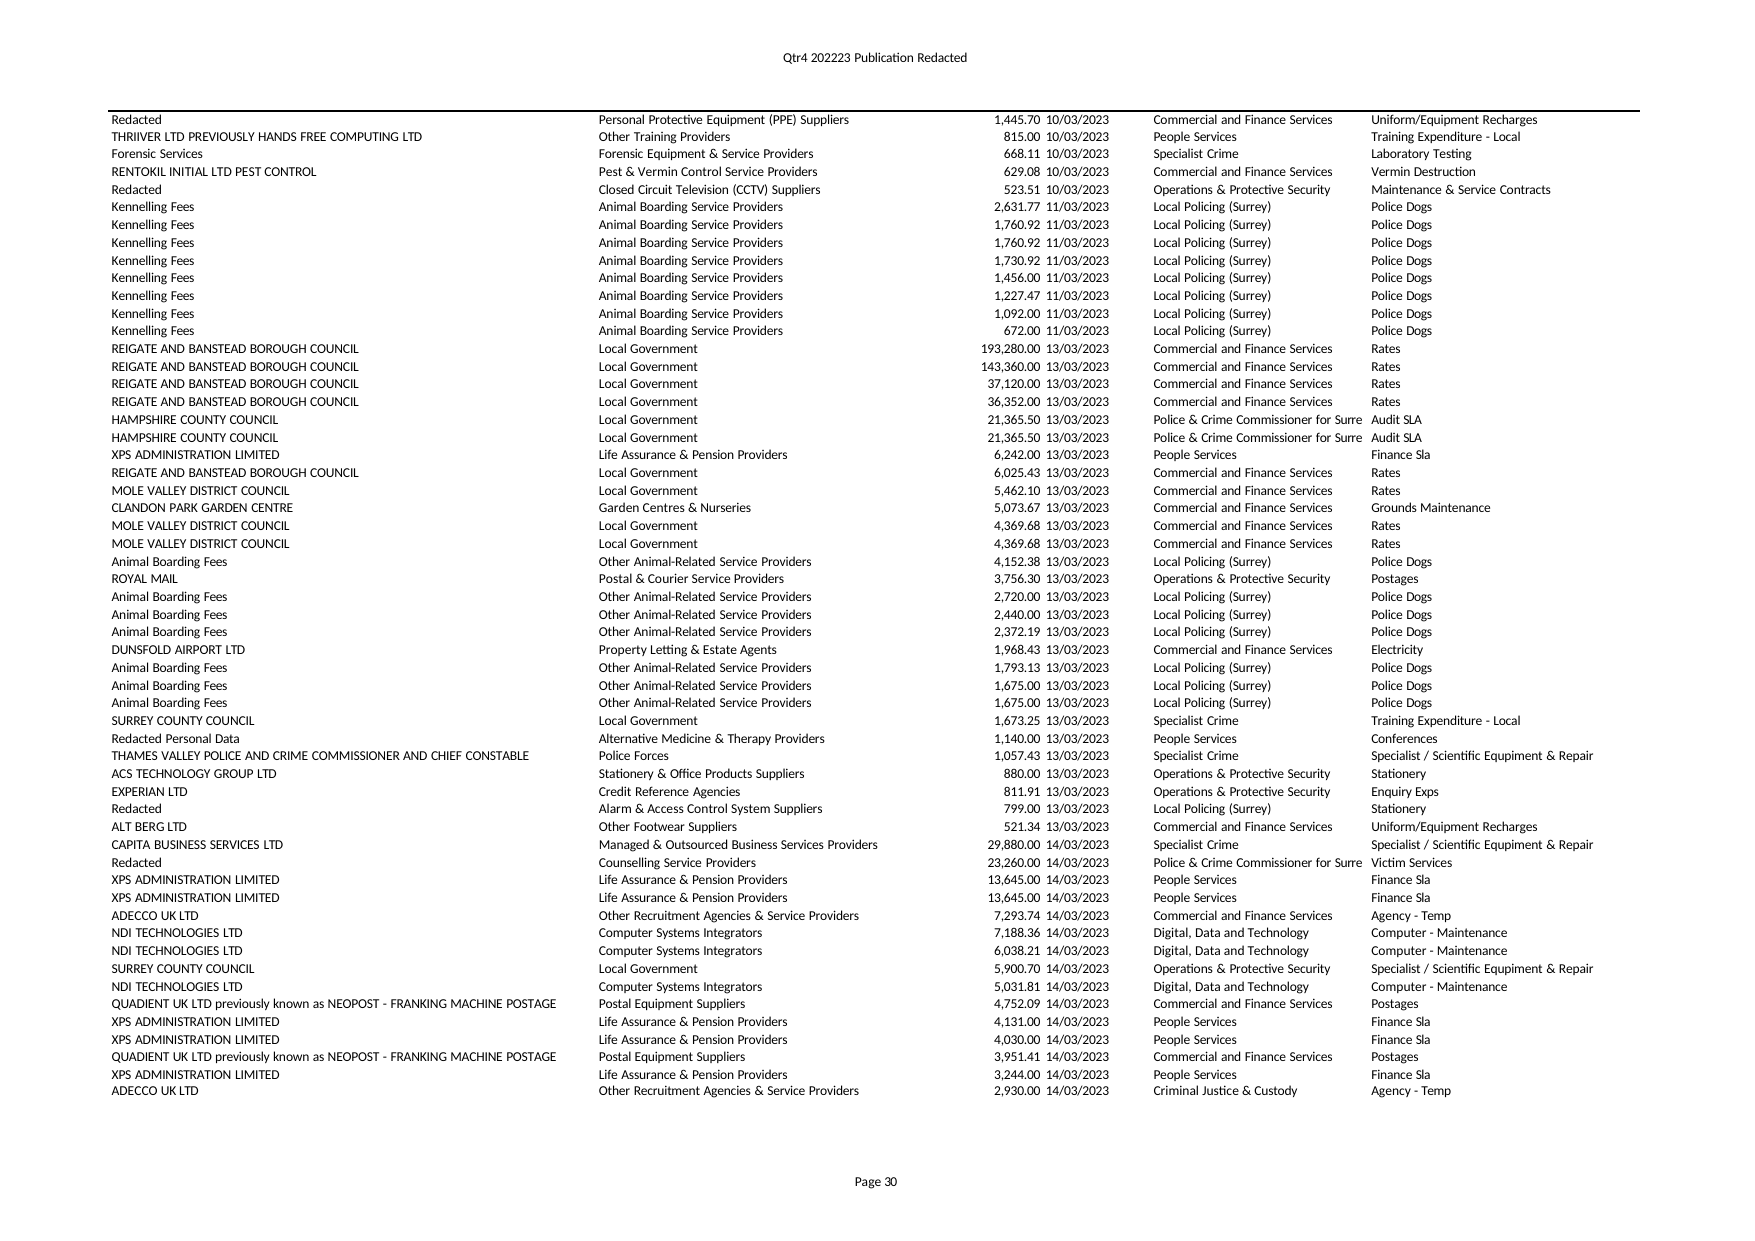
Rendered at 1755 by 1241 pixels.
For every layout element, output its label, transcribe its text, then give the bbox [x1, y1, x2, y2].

table_cell Local Government [596, 359, 960, 376]
table_cell 5,073.67 [960, 500, 1042, 518]
table_cell Rates [1368, 341, 1640, 359]
table_cell 13/03/2023 [1043, 678, 1150, 695]
table_cell MOLE VALLEY DISTRICT COUNCIL [108, 536, 596, 553]
table_cell Operations & Protective Security [1150, 571, 1368, 589]
table_cell Life Assurance & Pension Providers [596, 447, 960, 465]
table_cell Animal Boarding Fees [108, 624, 596, 642]
table_cell Local Government [596, 713, 960, 731]
table_cell People Services [1150, 1032, 1368, 1049]
table_cell Animal Boarding Fees [108, 554, 596, 571]
table_cell 13/03/2023 [1043, 500, 1150, 518]
table_cell Local Policing (Surrey) [1150, 660, 1368, 677]
table_cell 14/03/2023 [1043, 1085, 1150, 1100]
table_cell 1,456.00 [960, 270, 1042, 288]
table_cell NDI TECHNOLOGIES LTD [108, 943, 596, 961]
table_cell Commercial and Finance Services [1150, 518, 1368, 536]
table_cell Other Animal-Related Service Providers [596, 678, 960, 695]
table_cell THRIIVER LTD PREVIOUSLY HANDS FREE COMPUTING LTD [108, 129, 596, 146]
table_cell ADECCO UK LTD [108, 908, 596, 925]
table_cell 14/03/2023 [1043, 943, 1150, 961]
table_cell Rates [1368, 536, 1640, 553]
table_cell 1,760.92 [960, 235, 1042, 252]
table_cell Agency - Temp [1368, 1085, 1640, 1100]
table_cell Commercial and Finance Services [1150, 536, 1368, 553]
table_cell Training Expenditure - Local [1368, 129, 1640, 146]
table_cell REIGATE AND BANSTEAD BOROUGH COUNCIL [108, 341, 596, 359]
table_cell Finance Sla [1368, 1032, 1640, 1049]
table_cell 13/03/2023 [1043, 465, 1150, 483]
table_cell Kennelling Fees [108, 323, 596, 341]
table_cell Police Dogs [1368, 678, 1640, 695]
table_cell ROYAL MAIL [108, 571, 596, 589]
table_cell Kennelling Fees [108, 217, 596, 235]
table_cell Life Assurance & Pension Providers [596, 890, 960, 908]
table_cell People Services [1150, 447, 1368, 465]
table_cell Commercial and Finance Services [1150, 394, 1368, 412]
table_cell Animal Boarding Service Providers [596, 288, 960, 306]
table_cell 13/03/2023 [1043, 784, 1150, 801]
table_cell Commercial and Finance Services [1150, 996, 1368, 1014]
table_cell 23,260.00 [960, 855, 1042, 872]
table_cell 14/03/2023 [1043, 1032, 1150, 1049]
table_cell NDI TECHNOLOGIES LTD [108, 925, 596, 943]
table_cell 13/03/2023 [1043, 341, 1150, 359]
table_cell Rates [1368, 359, 1640, 376]
table_cell Local Policing (Surrey) [1150, 589, 1368, 607]
table_cell 629.08 [960, 164, 1042, 182]
table_cell Property Letting & Estate Agents [596, 642, 960, 660]
table_cell People Services [1150, 1067, 1368, 1085]
table_cell REIGATE AND BANSTEAD BOROUGH COUNCIL [108, 359, 596, 376]
table_cell Police & Crime Commissioner for Surre [1150, 855, 1368, 872]
table_cell Local Government [596, 412, 960, 429]
table_cell Digital, Data and Technology [1150, 943, 1368, 961]
table_cell 4,369.68 [960, 518, 1042, 536]
table_cell Rates [1368, 376, 1640, 394]
table_cell HAMPSHIRE COUNTY COUNCIL [108, 430, 596, 447]
table_cell 672.00 [960, 323, 1042, 341]
table_cell 4,030.00 [960, 1032, 1042, 1049]
table_cell Animal Boarding Fees [108, 589, 596, 607]
table_cell People Services [1150, 1014, 1368, 1032]
table_cell HAMPSHIRE COUNTY COUNCIL [108, 412, 596, 429]
table_cell Local Government [596, 341, 960, 359]
table_cell 13/03/2023 [1043, 766, 1150, 784]
table_cell 14/03/2023 [1043, 961, 1150, 978]
table_cell Computer - Maintenance [1368, 943, 1640, 961]
table_cell People Services [1150, 129, 1368, 146]
table_cell 5,031.81 [960, 979, 1042, 996]
table_cell Maintenance & Service Contracts [1368, 182, 1640, 199]
table_cell 7,188.36 [960, 925, 1042, 943]
table_cell 5,462.10 [960, 483, 1042, 500]
table_cell 14/03/2023 [1043, 1014, 1150, 1032]
table_cell Finance Sla [1368, 1067, 1640, 1085]
table_cell Computer - Maintenance [1368, 979, 1640, 996]
table_cell Local Policing (Surrey) [1150, 235, 1368, 252]
table_cell 6,038.21 [960, 943, 1042, 961]
table_cell Police Dogs [1368, 270, 1640, 288]
table_cell 2,372.19 [960, 624, 1042, 642]
table_cell Operations & Protective Security [1150, 766, 1368, 784]
table_cell 13/03/2023 [1043, 518, 1150, 536]
table_cell 1,760.92 [960, 217, 1042, 235]
table_cell Local Policing (Surrey) [1150, 624, 1368, 642]
table_cell Postal & Courier Service Providers [596, 571, 960, 589]
table_cell Life Assurance & Pension Providers [596, 1032, 960, 1049]
table_cell XPS ADMINISTRATION LIMITED [108, 1014, 596, 1032]
table_cell Computer - Maintenance [1368, 925, 1640, 943]
table_cell 11/03/2023 [1043, 253, 1150, 270]
table_cell 811.91 [960, 784, 1042, 801]
table_cell 521.34 [960, 819, 1042, 837]
table_cell Animal Boarding Service Providers [596, 199, 960, 217]
table_cell Commercial and Finance Services [1150, 164, 1368, 182]
table_cell Local Policing (Surrey) [1150, 695, 1368, 713]
table_cell Kennelling Fees [108, 235, 596, 252]
table_cell 13/03/2023 [1043, 607, 1150, 624]
table_cell Other Animal-Related Service Providers [596, 607, 960, 624]
table_cell Specialist / Scientific Equpiment & Repair [1368, 837, 1640, 854]
table_cell 3,951.41 [960, 1049, 1042, 1067]
table_cell XPS ADMINISTRATION LIMITED [108, 890, 596, 908]
table_cell Stationery & Office Products Suppliers [596, 766, 960, 784]
table_cell Other Footwear Suppliers [596, 819, 960, 837]
table_cell Local Government [596, 430, 960, 447]
table_cell ACS TECHNOLOGY GROUP LTD [108, 766, 596, 784]
table_cell Police Dogs [1368, 607, 1640, 624]
table_cell Local Policing (Surrey) [1150, 270, 1368, 288]
table_cell Police Dogs [1368, 624, 1640, 642]
table_cell 36,352.00 [960, 394, 1042, 412]
table_cell 13/03/2023 [1043, 359, 1150, 376]
table_cell Stationery [1368, 766, 1640, 784]
table_cell 14/03/2023 [1043, 1067, 1150, 1085]
table_cell 29,880.00 [960, 837, 1042, 854]
table_cell Local Policing (Surrey) [1150, 678, 1368, 695]
table_cell Forensic Services [108, 146, 596, 164]
table_cell Kennelling Fees [108, 288, 596, 306]
table_cell Other Animal-Related Service Providers [596, 660, 960, 677]
table_cell Redacted [108, 112, 596, 128]
table_cell 13/03/2023 [1043, 412, 1150, 429]
table_cell Victim Services [1368, 855, 1640, 872]
table_cell Local Policing (Surrey) [1150, 306, 1368, 323]
table_cell THAMES VALLEY POLICE AND CRIME COMMISSIONER AND CHIEF CONSTABLE [108, 748, 596, 766]
table_cell 6,025.43 [960, 465, 1042, 483]
table_cell Other Recruitment Agencies & Service Providers [596, 908, 960, 925]
table_cell 11/03/2023 [1043, 306, 1150, 323]
table_cell Police Dogs [1368, 695, 1640, 713]
table_cell 13/03/2023 [1043, 430, 1150, 447]
table_cell Animal Boarding Service Providers [596, 323, 960, 341]
table_cell Finance Sla [1368, 1014, 1640, 1032]
table_cell Computer Systems Integrators [596, 979, 960, 996]
table_cell Police & Crime Commissioner for Surre [1150, 430, 1368, 447]
table_cell Kennelling Fees [108, 199, 596, 217]
table_cell Local Policing (Surrey) [1150, 253, 1368, 270]
table_cell 523.51 [960, 182, 1042, 199]
table_cell Digital, Data and Technology [1150, 979, 1368, 996]
table_cell EXPERIAN LTD [108, 784, 596, 801]
table_cell 13/03/2023 [1043, 624, 1150, 642]
table_cell Local Policing (Surrey) [1150, 607, 1368, 624]
table_cell Other Animal-Related Service Providers [596, 554, 960, 571]
table_cell REIGATE AND BANSTEAD BOROUGH COUNCIL [108, 465, 596, 483]
table_cell Closed Circuit Television (CCTV) Suppliers [596, 182, 960, 199]
table_cell REIGATE AND BANSTEAD BOROUGH COUNCIL [108, 376, 596, 394]
table_cell Rates [1368, 518, 1640, 536]
table_cell Animal Boarding Fees [108, 607, 596, 624]
table_cell 1,730.92 [960, 253, 1042, 270]
table_cell 13/03/2023 [1043, 554, 1150, 571]
table_cell QUADIENT UK LTD previously known as NEOPOST - FRANKING MACHINE POSTAGE [108, 1049, 596, 1067]
table_cell Animal Boarding Service Providers [596, 235, 960, 252]
table_cell 668.11 [960, 146, 1042, 164]
table_cell Other Training Providers [596, 129, 960, 146]
table_cell Redacted [108, 855, 596, 872]
table_cell Digital, Data and Technology [1150, 925, 1368, 943]
table_cell Specialist Crime [1150, 748, 1368, 766]
table_cell 799.00 [960, 801, 1042, 819]
table_cell Credit Reference Agencies [596, 784, 960, 801]
table_cell Local Policing (Surrey) [1150, 323, 1368, 341]
table_cell Kennelling Fees [108, 306, 596, 323]
table_cell Electricity [1368, 642, 1640, 660]
table_cell 3,756.30 [960, 571, 1042, 589]
table_cell 14/03/2023 [1043, 872, 1150, 890]
table_cell People Services [1150, 731, 1368, 748]
table_cell 37,120.00 [960, 376, 1042, 394]
table_cell QUADIENT UK LTD previously known as NEOPOST - FRANKING MACHINE POSTAGE [108, 996, 596, 1014]
table_cell Animal Boarding Fees [108, 660, 596, 677]
table_cell Personal Protective Equipment (PPE) Suppliers [596, 112, 960, 128]
table_cell Agency - Temp [1368, 908, 1640, 925]
table_cell Managed & Outsourced Business Services Providers [596, 837, 960, 854]
table_cell 11/03/2023 [1043, 270, 1150, 288]
table_cell 10/03/2023 [1043, 146, 1150, 164]
table_cell 1,675.00 [960, 695, 1042, 713]
table_cell 7,293.74 [960, 908, 1042, 925]
table_cell 11/03/2023 [1043, 217, 1150, 235]
table_cell Kennelling Fees [108, 253, 596, 270]
table_cell Commercial and Finance Services [1150, 341, 1368, 359]
table_cell Local Policing (Surrey) [1150, 288, 1368, 306]
table_cell Rates [1368, 483, 1640, 500]
table_cell 1,140.00 [960, 731, 1042, 748]
table_cell Specialist Crime [1150, 146, 1368, 164]
table_cell Kennelling Fees [108, 270, 596, 288]
table_cell Specialist Crime [1150, 713, 1368, 731]
table_cell Animal Boarding Service Providers [596, 217, 960, 235]
table_cell XPS ADMINISTRATION LIMITED [108, 1067, 596, 1085]
table_cell 2,440.00 [960, 607, 1042, 624]
table_cell Operations & Protective Security [1150, 961, 1368, 978]
table_cell Garden Centres & Nurseries [596, 500, 960, 518]
table_cell XPS ADMINISTRATION LIMITED [108, 1032, 596, 1049]
table_cell Other Animal-Related Service Providers [596, 624, 960, 642]
table_cell Commercial and Finance Services [1150, 465, 1368, 483]
table_cell Local Government [596, 961, 960, 978]
table_cell 14/03/2023 [1043, 979, 1150, 996]
table_cell 14/03/2023 [1043, 837, 1150, 854]
table_cell Audit SLA [1368, 430, 1640, 447]
table_cell XPS ADMINISTRATION LIMITED [108, 872, 596, 890]
table_cell Training Expenditure - Local [1368, 713, 1640, 731]
table_cell 14/03/2023 [1043, 925, 1150, 943]
table_cell 2,631.77 [960, 199, 1042, 217]
table_cell 13/03/2023 [1043, 695, 1150, 713]
table_cell People Services [1150, 890, 1368, 908]
table_cell 2,720.00 [960, 589, 1042, 607]
table_cell 815.00 [960, 129, 1042, 146]
table_cell 21,365.50 [960, 412, 1042, 429]
table_cell Police Dogs [1368, 306, 1640, 323]
table_cell Commercial and Finance Services [1150, 642, 1368, 660]
table_cell 11/03/2023 [1043, 323, 1150, 341]
table_cell Specialist / Scientific Equpiment & Repair [1368, 748, 1640, 766]
table_cell 1,445.70 [960, 112, 1042, 128]
table_cell CAPITA BUSINESS SERVICES LTD [108, 837, 596, 854]
table_cell Pest & Vermin Control Service Providers [596, 164, 960, 182]
table_cell Postal Equipment Suppliers [596, 1049, 960, 1067]
table_cell Postages [1368, 1049, 1640, 1067]
table_cell Rates [1368, 465, 1640, 483]
table_cell 3,244.00 [960, 1067, 1042, 1085]
table_cell 1,793.13 [960, 660, 1042, 677]
table_cell Finance Sla [1368, 447, 1640, 465]
table_cell SURREY COUNTY COUNCIL [108, 713, 596, 731]
table_cell 10/03/2023 [1043, 129, 1150, 146]
table_cell 13/03/2023 [1043, 571, 1150, 589]
table_cell Life Assurance & Pension Providers [596, 872, 960, 890]
table_cell Rates [1368, 394, 1640, 412]
table_cell 1,968.43 [960, 642, 1042, 660]
table_cell ADECCO UK LTD [108, 1085, 596, 1100]
table_cell Enquiry Exps [1368, 784, 1640, 801]
table_cell Local Policing (Surrey) [1150, 801, 1368, 819]
table_cell 6,242.00 [960, 447, 1042, 465]
table_cell 13/03/2023 [1043, 394, 1150, 412]
table_cell Local Government [596, 518, 960, 536]
table_cell 14/03/2023 [1043, 908, 1150, 925]
table_cell Police Dogs [1368, 589, 1640, 607]
table_cell 193,280.00 [960, 341, 1042, 359]
table_cell 1,057.43 [960, 748, 1042, 766]
table_cell Specialist / Scientific Equpiment & Repair [1368, 961, 1640, 978]
table_cell Life Assurance & Pension Providers [596, 1067, 960, 1085]
table_cell 143,360.00 [960, 359, 1042, 376]
table_cell Laboratory Testing [1368, 146, 1640, 164]
table_cell Commercial and Finance Services [1150, 500, 1368, 518]
table_cell Local Government [596, 536, 960, 553]
table_cell 13/03/2023 [1043, 376, 1150, 394]
table_cell Animal Boarding Fees [108, 695, 596, 713]
table_cell 13/03/2023 [1043, 801, 1150, 819]
table_cell Animal Boarding Service Providers [596, 253, 960, 270]
table_cell Police Dogs [1368, 660, 1640, 677]
table_cell Redacted [108, 801, 596, 819]
table_cell MOLE VALLEY DISTRICT COUNCIL [108, 518, 596, 536]
table_cell 13,645.00 [960, 872, 1042, 890]
table_cell Criminal Justice & Custody [1150, 1085, 1368, 1100]
table_cell Police Dogs [1368, 554, 1640, 571]
table_cell 10/03/2023 [1043, 182, 1150, 199]
table_cell Local Policing (Surrey) [1150, 554, 1368, 571]
table_cell Commercial and Finance Services [1150, 483, 1368, 500]
table_cell Commercial and Finance Services [1150, 359, 1368, 376]
table_cell Computer Systems Integrators [596, 943, 960, 961]
table_cell 2,930.00 [960, 1085, 1042, 1100]
table_cell 4,369.68 [960, 536, 1042, 553]
table_cell 4,131.00 [960, 1014, 1042, 1032]
table_cell Animal Boarding Fees [108, 678, 596, 695]
table_cell 1,092.00 [960, 306, 1042, 323]
table_cell Local Government [596, 465, 960, 483]
table_cell Local Government [596, 394, 960, 412]
table_cell Alternative Medicine & Therapy Providers [596, 731, 960, 748]
table_cell 13/03/2023 [1043, 483, 1150, 500]
table_cell Grounds Maintenance [1368, 500, 1640, 518]
table_cell 13/03/2023 [1043, 589, 1150, 607]
table_cell Stationery [1368, 801, 1640, 819]
table_cell MOLE VALLEY DISTRICT COUNCIL [108, 483, 596, 500]
table_cell Police Dogs [1368, 217, 1640, 235]
table_cell Police Dogs [1368, 235, 1640, 252]
table_cell 880.00 [960, 766, 1042, 784]
table_cell 14/03/2023 [1043, 996, 1150, 1014]
table_cell 14/03/2023 [1043, 890, 1150, 908]
table_cell 13/03/2023 [1043, 660, 1150, 677]
table_cell 13/03/2023 [1043, 536, 1150, 553]
table_cell Local Policing (Surrey) [1150, 199, 1368, 217]
table_cell 4,752.09 [960, 996, 1042, 1014]
table_cell 13/03/2023 [1043, 447, 1150, 465]
table_cell 5,900.70 [960, 961, 1042, 978]
table_cell 11/03/2023 [1043, 288, 1150, 306]
table_cell 13/03/2023 [1043, 642, 1150, 660]
table_cell Computer Systems Integrators [596, 925, 960, 943]
table_cell Other Animal-Related Service Providers [596, 695, 960, 713]
table_cell Operations & Protective Security [1150, 784, 1368, 801]
table_cell 4,152.38 [960, 554, 1042, 571]
table_cell NDI TECHNOLOGIES LTD [108, 979, 596, 996]
table_cell Life Assurance & Pension Providers [596, 1014, 960, 1032]
table_cell Specialist Crime [1150, 837, 1368, 854]
table_cell 11/03/2023 [1043, 199, 1150, 217]
table_cell Commercial and Finance Services [1150, 376, 1368, 394]
table_cell 11/03/2023 [1043, 235, 1150, 252]
table_cell Animal Boarding Service Providers [596, 306, 960, 323]
table_cell Counselling Service Providers [596, 855, 960, 872]
table_cell 14/03/2023 [1043, 855, 1150, 872]
table_cell Postages [1368, 571, 1640, 589]
table_cell Postages [1368, 996, 1640, 1014]
table_cell Police & Crime Commissioner for Surre [1150, 412, 1368, 429]
table_cell Local Policing (Surrey) [1150, 217, 1368, 235]
table_cell 10/03/2023 [1043, 112, 1150, 128]
table_cell 1,675.00 [960, 678, 1042, 695]
table_cell Other Recruitment Agencies & Service Providers [596, 1085, 960, 1100]
table_cell Commercial and Finance Services [1150, 819, 1368, 837]
table_cell 10/03/2023 [1043, 164, 1150, 182]
table_cell Finance Sla [1368, 872, 1640, 890]
table_cell 21,365.50 [960, 430, 1042, 447]
table_cell Forensic Equipment & Service Providers [596, 146, 960, 164]
table_cell Police Dogs [1368, 288, 1640, 306]
table_cell SURREY COUNTY COUNCIL [108, 961, 596, 978]
table_cell Finance Sla [1368, 890, 1640, 908]
table_cell Police Forces [596, 748, 960, 766]
table_cell Redacted [108, 182, 596, 199]
table_cell Police Dogs [1368, 253, 1640, 270]
table_cell Commercial and Finance Services [1150, 1049, 1368, 1067]
table_cell 1,227.47 [960, 288, 1042, 306]
table_cell Animal Boarding Service Providers [596, 270, 960, 288]
table_cell XPS ADMINISTRATION LIMITED [108, 447, 596, 465]
table_cell REIGATE AND BANSTEAD BOROUGH COUNCIL [108, 394, 596, 412]
table_cell CLANDON PARK GARDEN CENTRE [108, 500, 596, 518]
table_cell DUNSFOLD AIRPORT LTD [108, 642, 596, 660]
table_cell Police Dogs [1368, 323, 1640, 341]
table_cell 1,673.25 [960, 713, 1042, 731]
table_cell Redacted Personal Data [108, 731, 596, 748]
table_cell Alarm & Access Control System Suppliers [596, 801, 960, 819]
table_cell RENTOKIL INITIAL LTD PEST CONTROL [108, 164, 596, 182]
table_cell Local Government [596, 483, 960, 500]
table_cell Operations & Protective Security [1150, 182, 1368, 199]
table_cell Commercial and Finance Services [1150, 112, 1368, 128]
table_cell 13/03/2023 [1043, 731, 1150, 748]
table_cell Uniform/Equipment Recharges [1368, 819, 1640, 837]
table_cell 14/03/2023 [1043, 1049, 1150, 1067]
table_cell 13/03/2023 [1043, 748, 1150, 766]
table_cell Conferences [1368, 731, 1640, 748]
table_cell Commercial and Finance Services [1150, 908, 1368, 925]
table_cell Vermin Destruction [1368, 164, 1640, 182]
table_cell 13,645.00 [960, 890, 1042, 908]
table_cell Uniform/Equipment Recharges [1368, 112, 1640, 128]
table_cell Local Government [596, 376, 960, 394]
table_cell 13/03/2023 [1043, 819, 1150, 837]
table_cell Police Dogs [1368, 199, 1640, 217]
table_cell ALT BERG LTD [108, 819, 596, 837]
table_cell Other Animal-Related Service Providers [596, 589, 960, 607]
table_cell People Services [1150, 872, 1368, 890]
table_cell Postal Equipment Suppliers [596, 996, 960, 1014]
table_cell Audit SLA [1368, 412, 1640, 429]
table_cell 13/03/2023 [1043, 713, 1150, 731]
